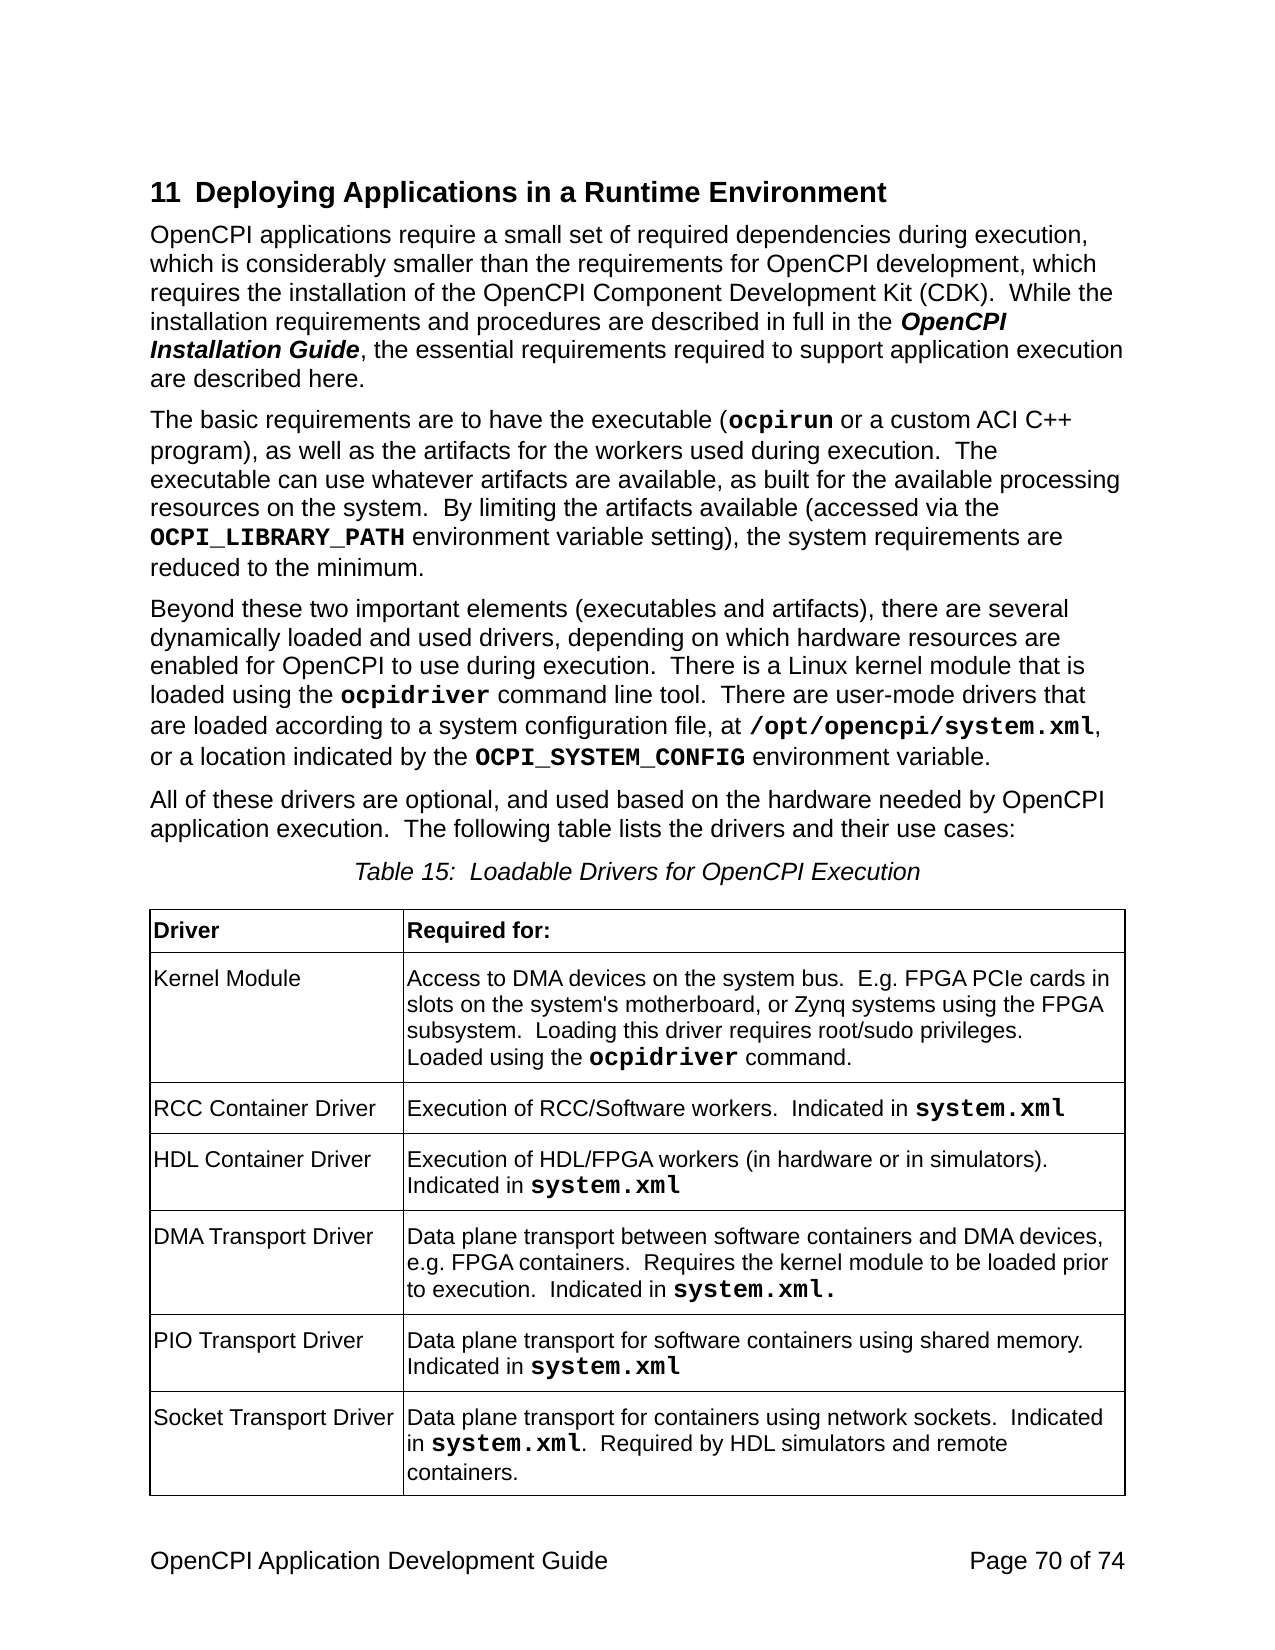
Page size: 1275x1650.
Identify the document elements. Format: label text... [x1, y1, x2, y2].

subtitle Deploying Applications in a Runtime Environment [150, 175, 1125, 208]
table_cell Access to DMA devices on the system bus. E.g. FPGA PCIe cards in slots on the system's motherboard, or Zynq systems using the FPGA subsystem. Loading this driver requires root/sudo privileges. Loaded using the ocpidriver command. [404, 953, 1124, 1082]
table_cell Data plane transport between software containers and DMA devices, e.g. FPGA containers. Requires the kernel module to be loaded prior to execution. Indicated in system.xml. [404, 1211, 1124, 1314]
text All of these drivers are optional, and used based on the hardware needed by OpenCPI application execution. The following table lists the drivers and their use cases: [150, 785, 1125, 842]
text OpenCPI applications require a small set of required dependencies during execution, which is considerably smaller than the requirements for OpenCPI development, which requires the installation of the OpenCPI Component Development Kit (CDK). While the installation requirements and procedures are described in full in the OpenCPI Installation Guide, the essential requirements required to support application execution are described here. [150, 221, 1125, 393]
table_cell Execution of RCC/Software workers. Indicated in system.xml [404, 1083, 1124, 1133]
table_header Required for: [404, 910, 1124, 952]
table_cell Execution of HDL/FPGA workers (in hardware or in simulators). Indicated in system.xml [404, 1134, 1124, 1210]
table_header Driver [151, 910, 403, 952]
table_cell RCC Container Driver [151, 1083, 403, 1133]
table_cell Data plane transport for software containers using shared memory. Indicated in system.xml [404, 1315, 1124, 1391]
text Table 15: Loadable Drivers for OpenCPI Execution [150, 857, 1125, 886]
table_cell Kernel Module [151, 953, 403, 1082]
text The basic requirements are to have the executable (ocpirun or a custom ACI C++ program), as well as the artifacts for the workers used during execution. The executable can use whatever artifacts are available, as built for the available processing resources on the system. By limiting the artifacts available (accessed via the OCPI_LIBRARY_PATH environment variable setting), the system requirements are reduced to the minimum. [150, 405, 1125, 582]
table_cell PIO Transport Driver [151, 1315, 403, 1391]
table_cell Socket Transport Driver [151, 1392, 403, 1494]
table_cell HDL Container Driver [151, 1134, 403, 1210]
text Beyond these two important elements (executables and artifacts), there are several dynamically loaded and used drivers, depending on which hardware resources are enabled for OpenCPI to use during execution. There is a Linux kernel module that is loaded using the ocpidriver command line tool. There are user-mode drivers that are loaded according to a system configuration file, at /opt/opencpi/system.xml, or a location indicated by the OCPI_SYSTEM_CONFIG environment variable. [150, 594, 1125, 773]
table_cell DMA Transport Driver [151, 1211, 403, 1314]
table_cell Data plane transport for containers using network sockets. Indicated in system.xml. Required by HDL simulators and remote containers. [404, 1392, 1124, 1494]
